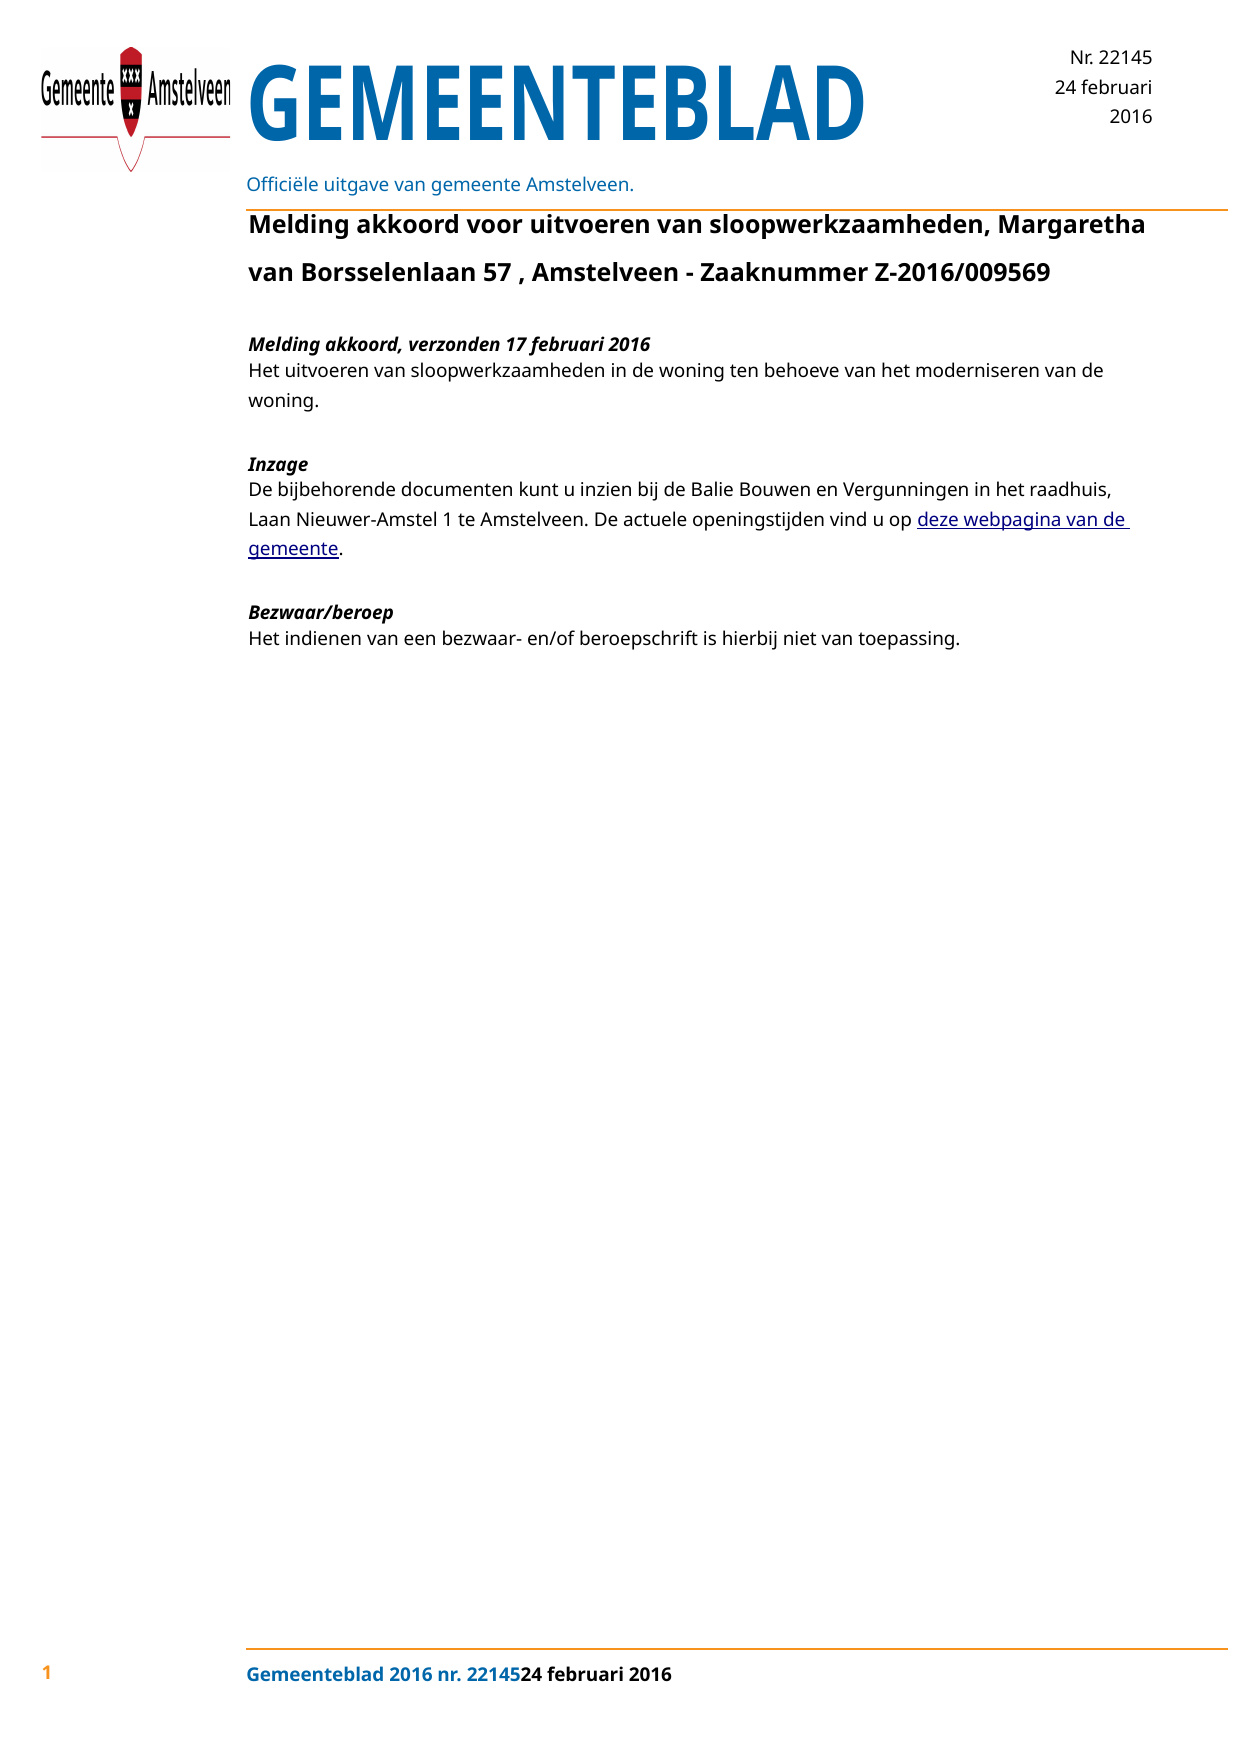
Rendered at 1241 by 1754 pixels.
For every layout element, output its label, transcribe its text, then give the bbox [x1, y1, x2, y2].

text Melding akkoord voor uitvoeren van sloopwerkzaamheden, Margaretha van Borsselenlaan 57 , Amstelveen - Zaaknummer Z-2016/009569 [248, 211, 1152, 288]
text De bijbehorende documenten kunt u inzien bij de Balie Bouwen en Vergunningen in het raadhuis, Laan Nieuwer-Amstel 1 te Amstelveen. De actuele openingstijden vind u op deze webpagina van de gemeente. [248, 476, 1152, 561]
text Melding akkoord, verzonden 17 februari 2016 [248, 331, 1152, 357]
text Bezwaar/beroep [248, 599, 1152, 625]
picture [41, 47, 231, 172]
text Inzage [248, 451, 1152, 476]
text Het uitvoeren van sloopwerkzaamheden in de woning ten behoeve van het moderniseren van de woning. [248, 357, 1152, 412]
text Het indienen van een bezwaar- en/of beroepschrift is hierbij niet van toepassing. [248, 625, 1152, 651]
